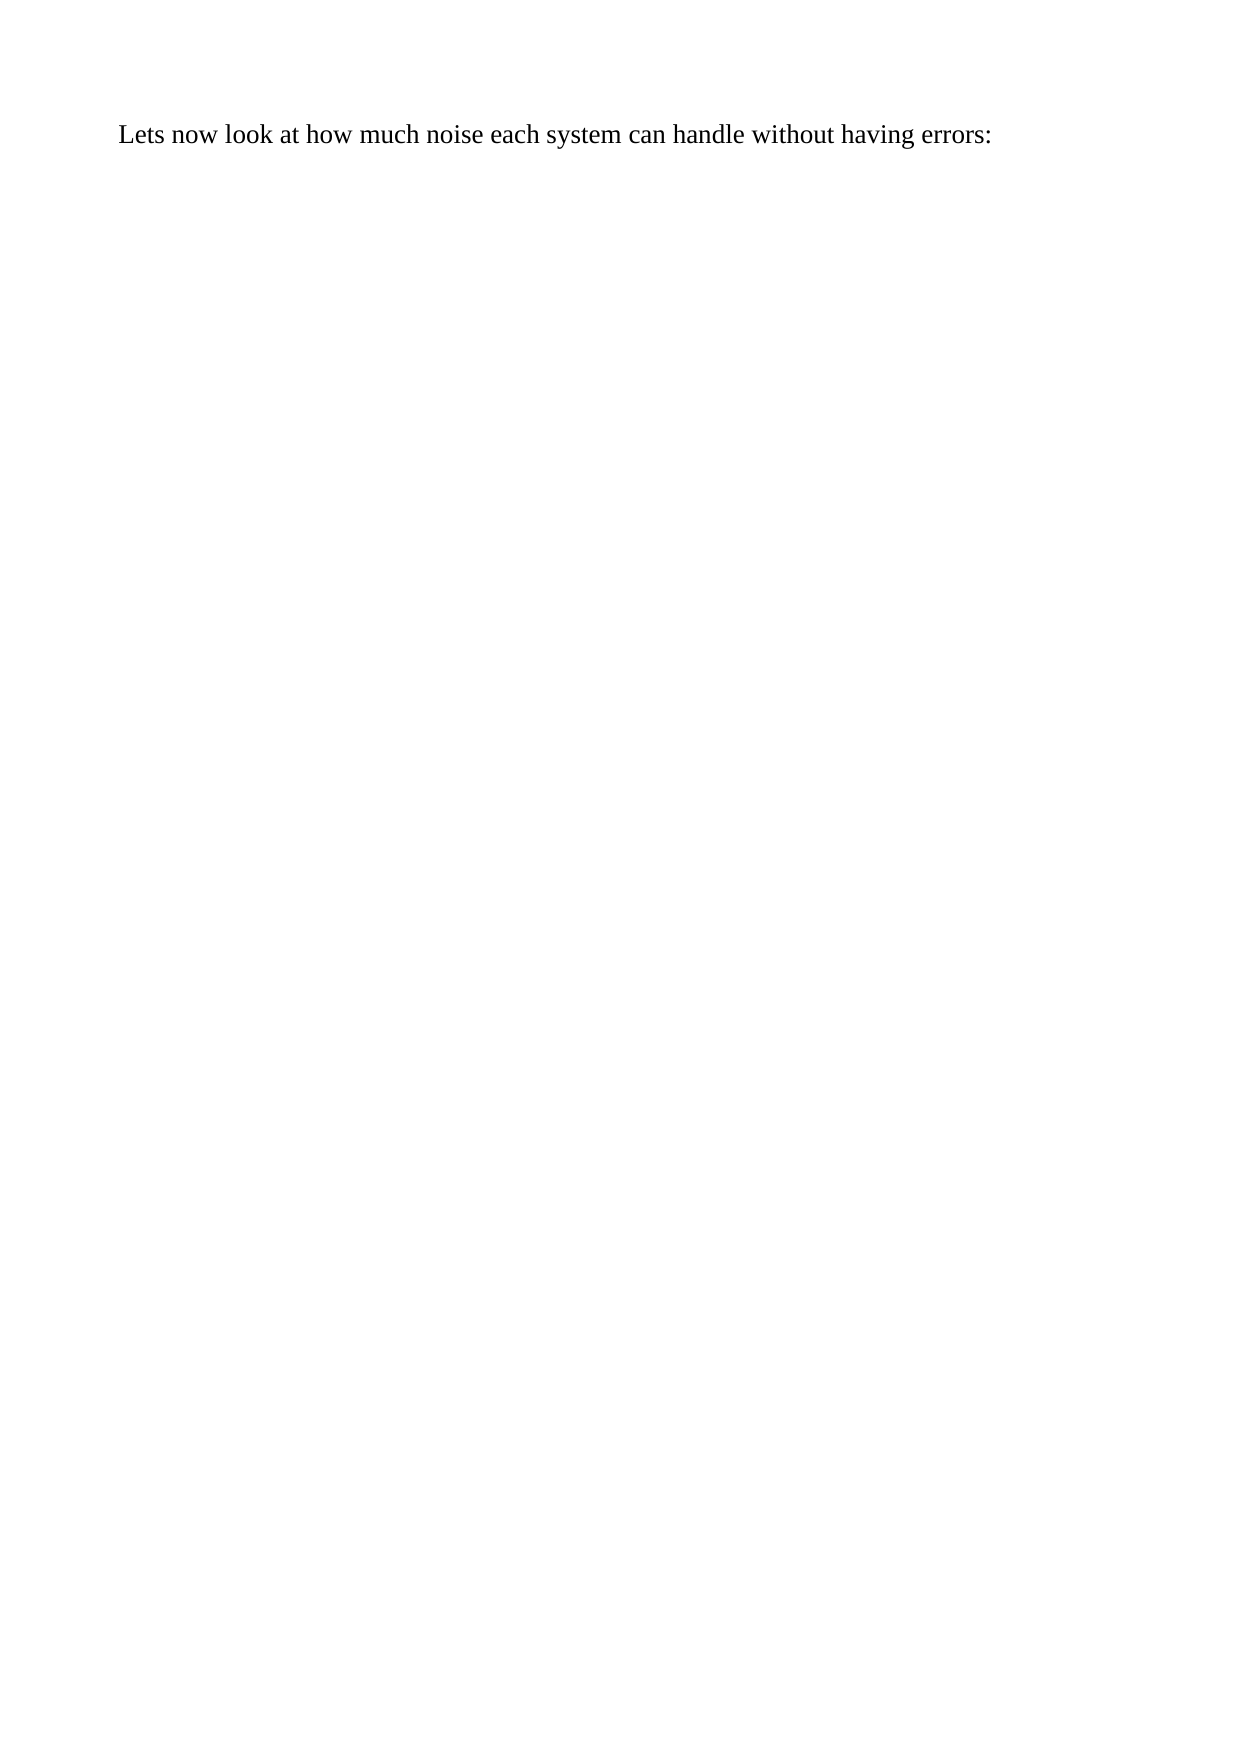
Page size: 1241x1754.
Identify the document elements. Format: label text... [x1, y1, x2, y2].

text Lets now look at how much noise each system can handle without having errors: [118, 118, 1122, 149]
